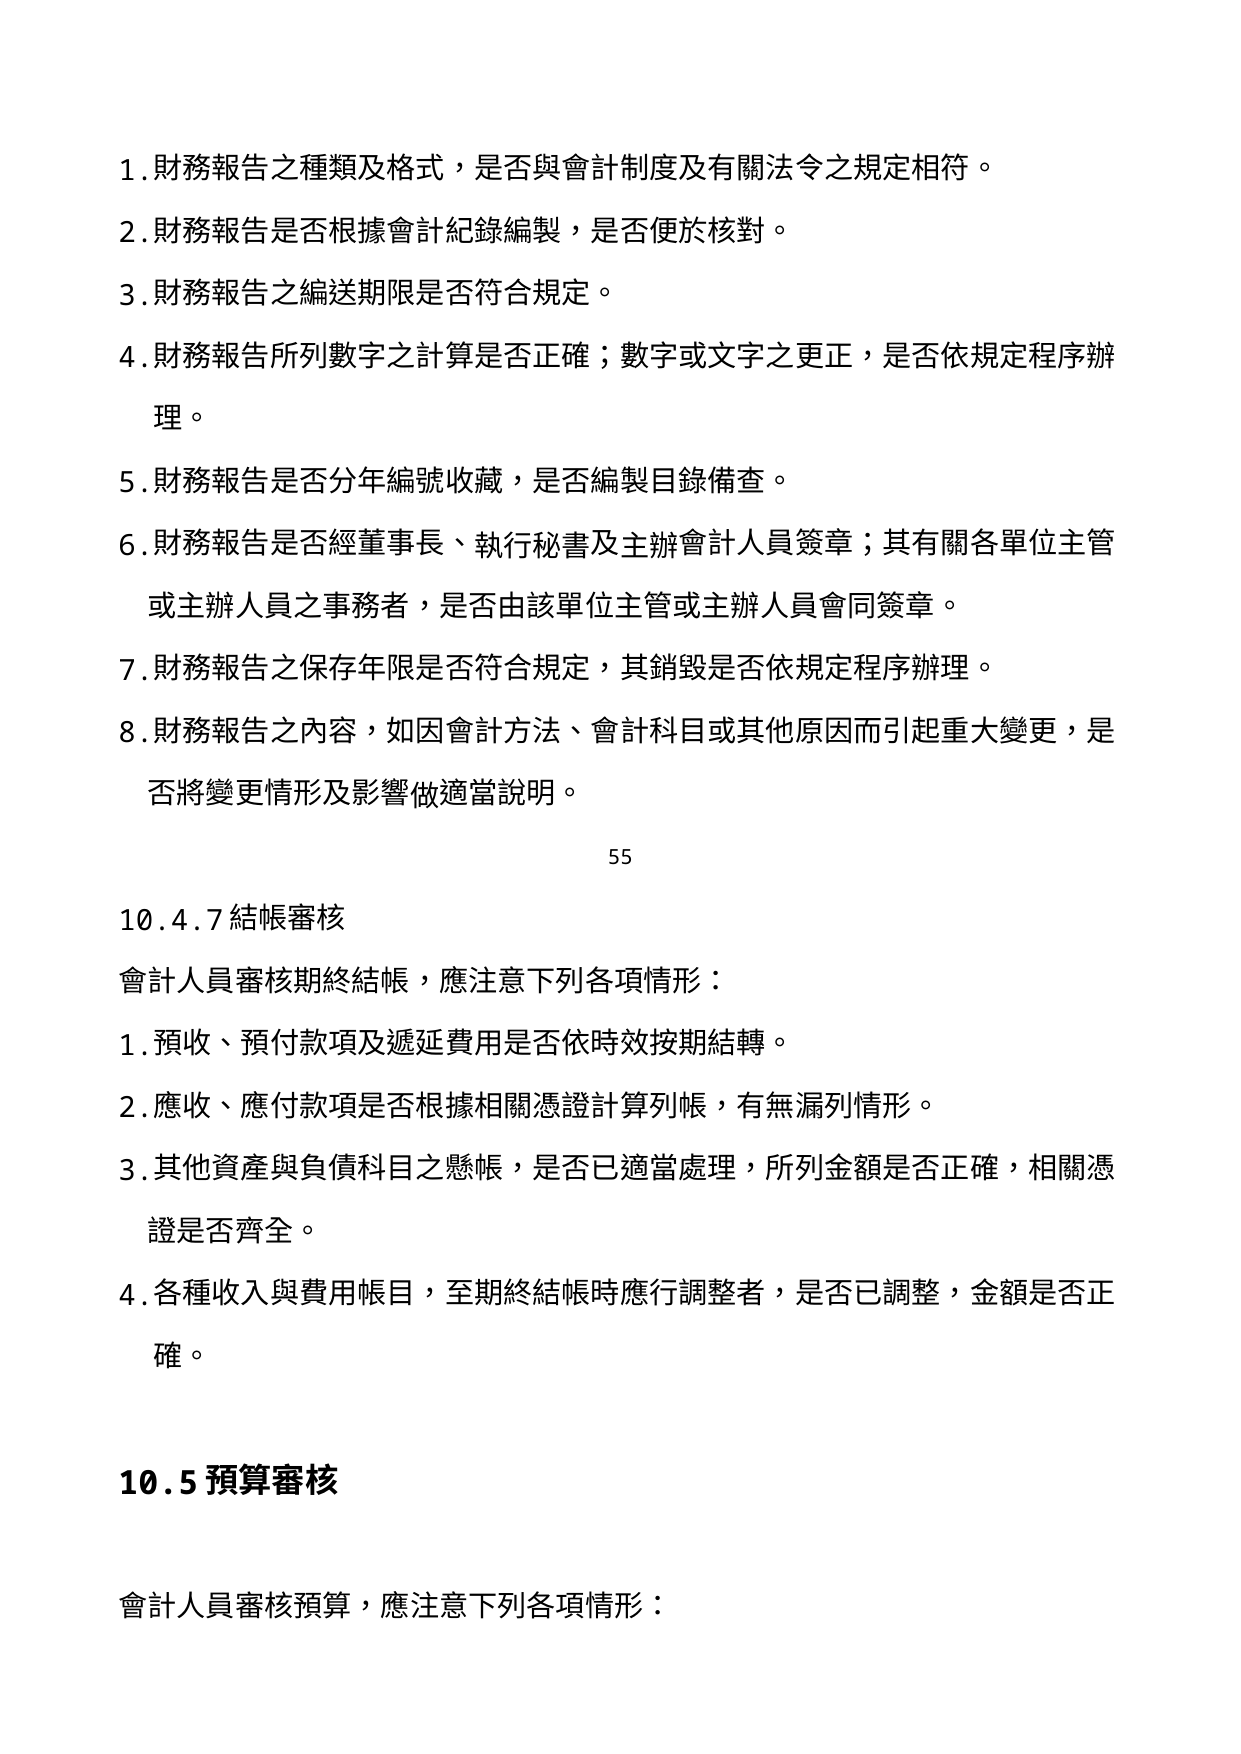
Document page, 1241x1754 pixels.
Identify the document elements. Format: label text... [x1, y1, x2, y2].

text 1.財務報告之種類及格式，是否與會計制度及有關法令之規定相符。 [118, 127, 1122, 189]
text 2.財務報告是否根據會計紀錄編製，是否便於核對。 [118, 189, 1122, 252]
text 3.其他資產與負債科目之懸帳，是否已適當處理，所列金額是否正確，相關憑證是否齊全。 [118, 1127, 1122, 1252]
text 4.各種收入與費用帳目，至期終結帳時應行調整者，是否已調整，金額是否正 [118, 1252, 1122, 1314]
text 4.財務報告所列數字之計算是否正確；數字或文字之更正，是否依規定程序辦 [118, 314, 1122, 377]
text 8.財務報告之內容，如因會計方法、會計科目或其他原因而引起重大變更，是否將變更情形及影響做適當說明。 [118, 689, 1122, 814]
text 10.5預算審核 [118, 1439, 1122, 1502]
text 會計人員審核預算，應注意下列各項情形： [118, 1564, 1122, 1627]
text 確。 [118, 1314, 1122, 1377]
text 6.財務報告是否經董事長、執行秘書及主辦會計人員簽章；其有關各單位主管或主辦人員之事務者，是否由該單位主管或主辦人員會同簽章。 [118, 502, 1122, 627]
text 理。 [118, 377, 1122, 439]
text 會計人員審核期終結帳，應注意下列各項情形： [118, 939, 1122, 1002]
text 2.應收、應付款項是否根據相關憑證計算列帳，有無漏列情形。 [118, 1064, 1122, 1127]
text 5.財務報告是否分年編號收藏，是否編製目錄備查。 [118, 439, 1122, 502]
text 55 [118, 814, 1122, 877]
text 7.財務報告之保存年限是否符合規定，其銷毀是否依規定程序辦理。 [118, 627, 1122, 689]
text 10.4.7結帳審核 [118, 877, 1122, 939]
text 3.財務報告之編送期限是否符合規定。 [118, 252, 1122, 314]
text 1.預收、預付款項及遞延費用是否依時效按期結轉。 [118, 1002, 1122, 1064]
